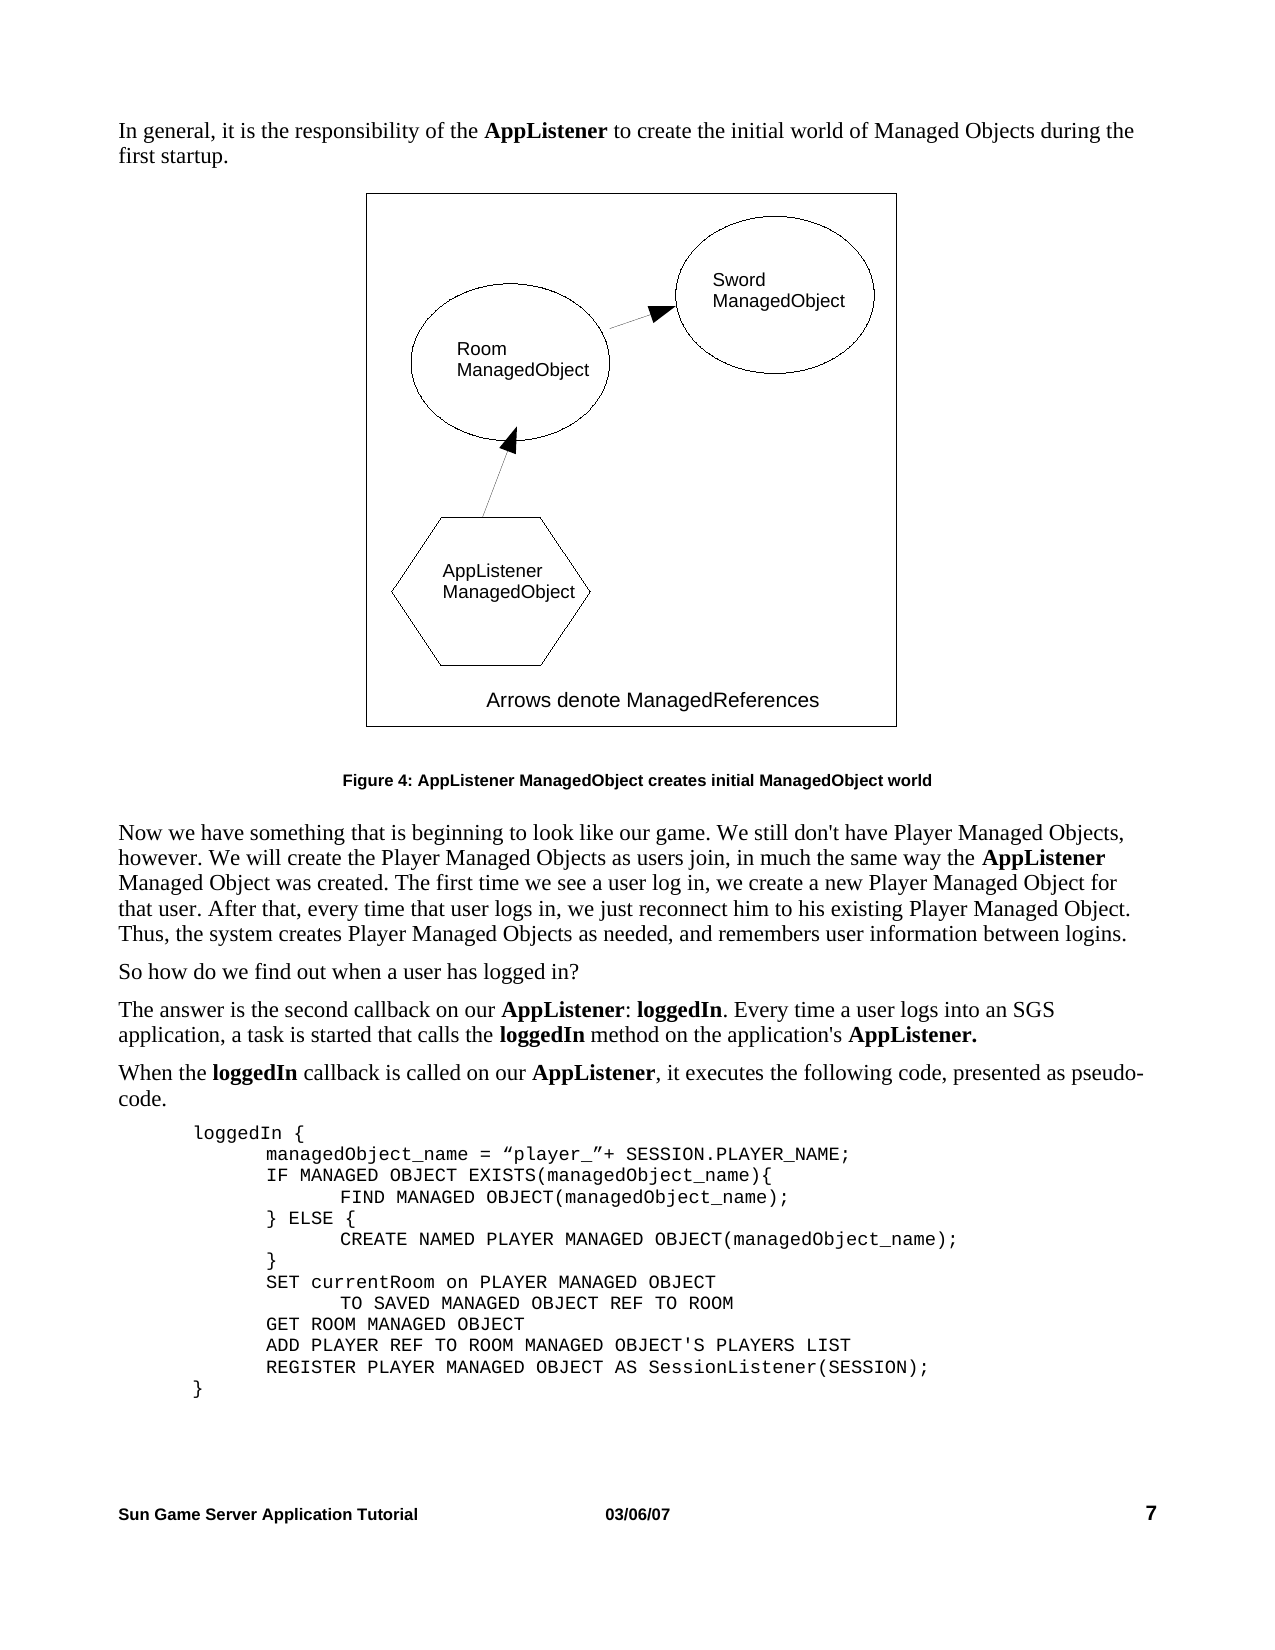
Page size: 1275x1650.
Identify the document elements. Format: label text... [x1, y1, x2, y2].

text Figure 4: AppListener ManagedObject creates initial ManagedObject world [118, 181, 1157, 789]
text Now we have something that is beginning to look like our game. We still don't have Player Managed Objects, however. We will create the Player Managed Objects as users join, in much the same way the AppListener Managed Object was created. The first time we see a user log in, we create a new Player Managed Object for that user. After that, every time that user logs in, we just reconnect him to his existing Player Managed Object. Thus, the system creates Player Managed Objects as needed, and remembers user information between logins. [118, 819, 1157, 947]
text The answer is the second callback on our AppListener: loggedIn. Every time a user logs into an SGS application, a task is started that calls the loggedIn method on the application's AppListener. [118, 997, 1157, 1048]
text So how do we find out when a user has logged in? [118, 959, 1157, 984]
text In general, it is the responsibility of the AppListener to create the initial world of Managed Objects during the first startup. [118, 118, 1157, 169]
text } [192, 1379, 1098, 1400]
text When the loggedIn callback is called on our AppListener, it executes the following code, presented as pseudo-code. [118, 1060, 1157, 1111]
text loggedIn { managedObject_name = “player_”+ SESSION.PLAYER_NAME; IF MANAGED OBJECT EXISTS(managedObject_name){ FIND MANAGED OBJECT(managedObject_name); } ELSE { CREATE NAMED PLAYER MANAGED OBJECT(managedObject_name); } SET currentRoom on PLAYER MANAGED OBJECT [192, 1124, 1098, 1294]
text TO SAVED MANAGED OBJECT REF TO ROOM GET ROOM MANAGED OBJECT ADD PLAYER REF TO ROOM MANAGED OBJECT'S PLAYERS LIST REGISTER PLAYER MANAGED OBJECT AS SessionListener(SESSION); [192, 1294, 1098, 1379]
